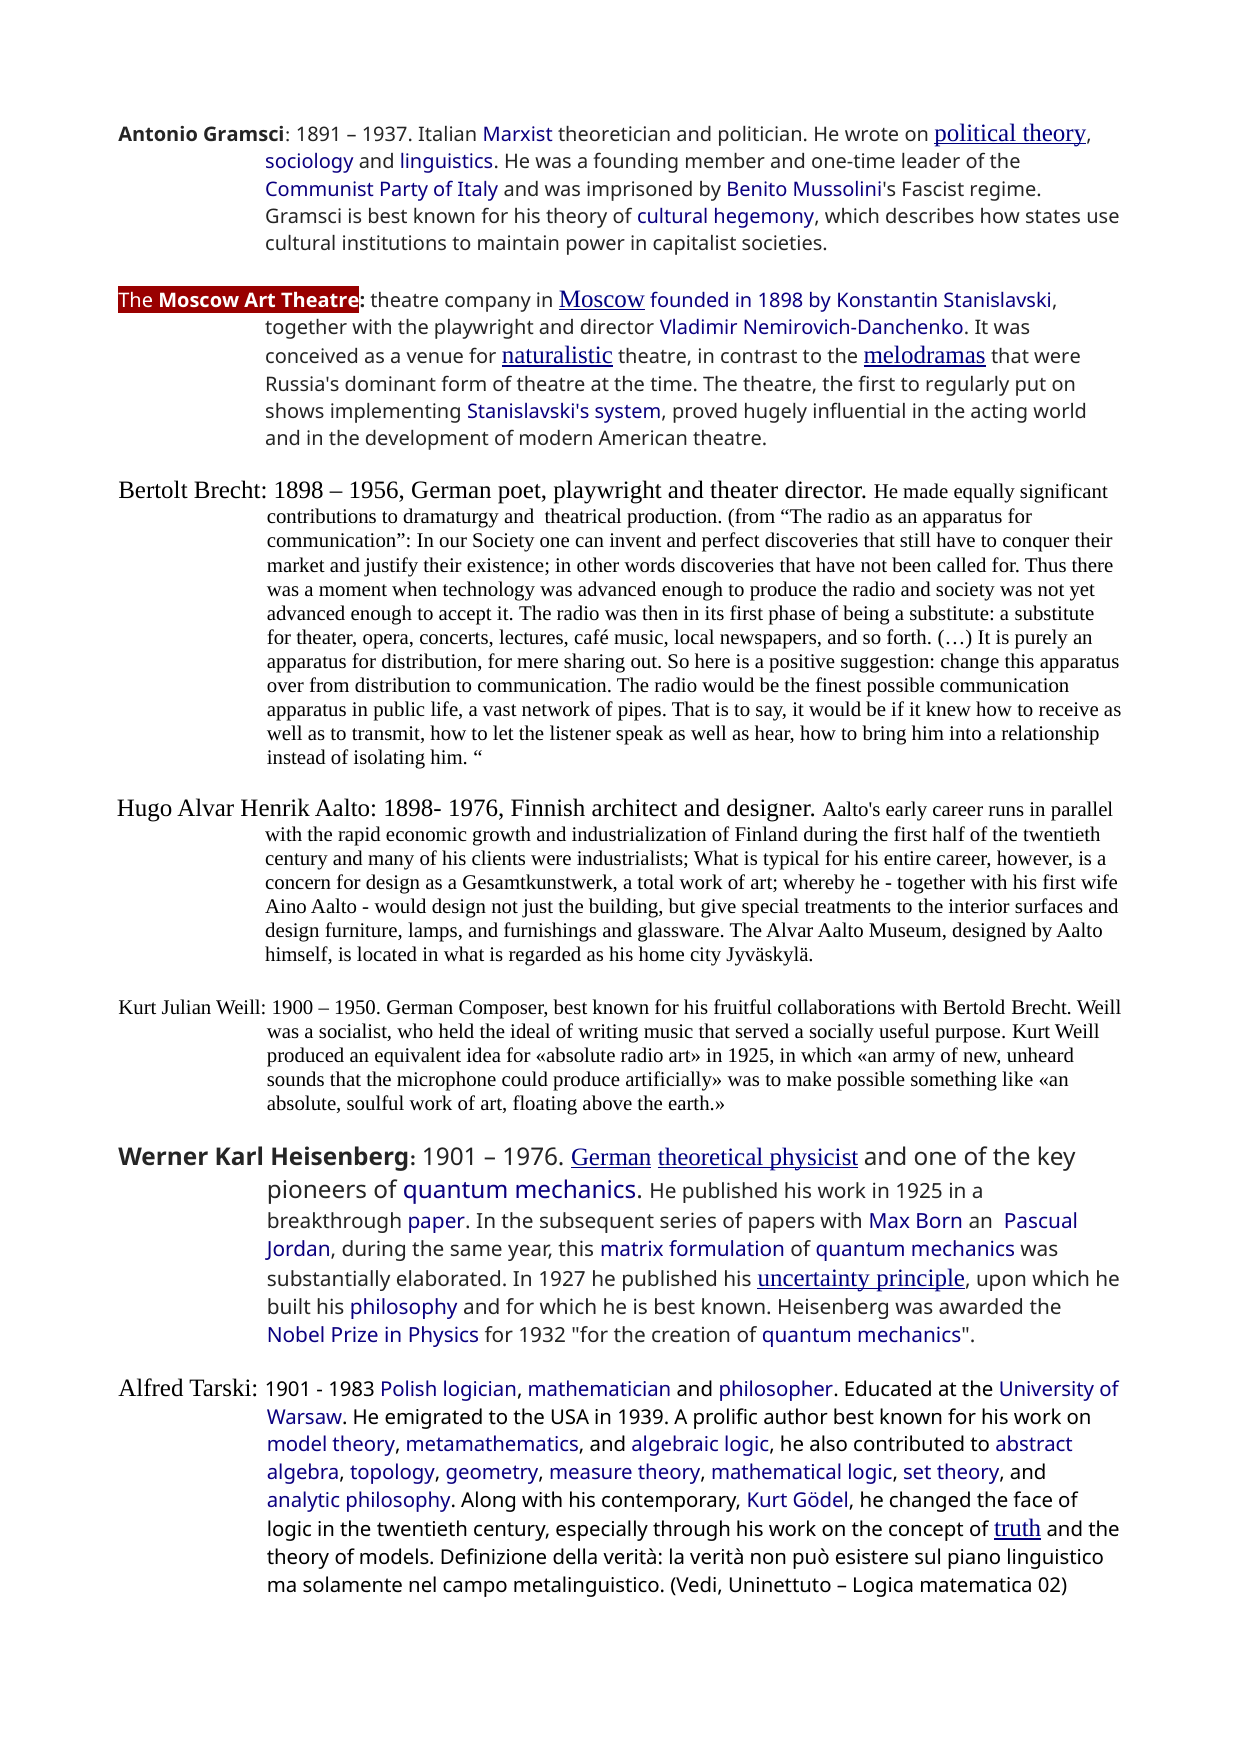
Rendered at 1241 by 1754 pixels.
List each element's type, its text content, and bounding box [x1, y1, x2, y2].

text Hugo Alvar Henrik Aalto: 1898- 1976, Finnish architect and designer. Aalto's early career runs in parallel with the rapid economic growth and industrialization of Finland during the first half of the twentieth century and many of his clients were industrialists; What is typical for his entire career, however, is a concern for design as a Gesamtkunstwerk, a total work of art; whereby he - together with his first wife Aino Aalto - would design not just the building, but give special treatments to the interior surfaces and design furniture, lamps, and furnishings and glassware. The Alvar Aalto Museum, designed by Aalto himself, is located in what is regarded as his home city Jyväskylä. [117, 793, 1122, 966]
text Werner Karl Heisenberg: 1901 – 1976. German theoretical physicist and one of the key pioneers of quantum mechanics. He published his work in 1925 in a breakthrough paper. In the subsequent series of papers with Max Born an Pascual Jordan, during the same year, this matrix formulation of quantum mechanics was substantially elaborated. In 1927 he published his uncertainty principle, upon which he built his philosophy and for which he is best known. Heisenberg was awarded the Nobel Prize in Physics for 1932 "for the creation of quantum mechanics". [118, 1139, 1122, 1349]
text Kurt Julian Weill: 1900 – 1950. German Composer, best known for his fruitful collaborations with Bertold Brecht. Weill was a socialist, who held the ideal of writing music that served a socially useful purpose. Kurt Weill produced an equivalent idea for «absolute radio art» in 1925, in which «an army of new, unheard sounds that the microphone could produce artificially» was to make possible something like «an absolute, soulful work of art, floating above the earth.» [118, 995, 1122, 1115]
text The Moscow Art Theatre: theatre company in Moscow founded in 1898 by Konstantin Stanislavski, together with the playwright and director Vladimir Nemirovich-Danchenko. It was conceived as a venue for naturalistic theatre, in contrast to the melodramas that were Russia's dominant form of theatre at the time. The theatre, the first to regularly put on shows implementing Stanislavski's system, proved hugely influential in the acting world and in the development of modern American theatre. [118, 284, 1122, 452]
text Alfred Tarski: 1901 - 1983 Polish logician, mathematician and philosopher. Educated at the University of Warsaw. He emigrated to the USA in 1939. A prolific author best known for his work on model theory, metamathematics, and algebraic logic, he also contributed to abstract algebra, topology, geometry, measure theory, mathematical logic, set theory, and analytic philosophy. Along with his contemporary, Kurt Gödel, he changed the face of logic in the twentieth century, especially through his work on the concept of truth and the theory of models. Definizione della verità: la verità non può esistere sul piano linguistico ma solamente nel campo metalinguistico. (Vedi, Uninettuto – Logica matematica 02) [118, 1373, 1122, 1598]
text Bertolt Brecht: 1898 – 1956, German poet, playwright and theater director. He made equally significant contributions to dramaturgy and theatrical production. (from “The radio as an apparatus for communication”: In our Society one can invent and perfect discoveries that still have to conquer their market and justify their existence; in other words discoveries that have not been called for. Thus there was a moment when technology was advanced enough to produce the radio and society was not yet advanced enough to accept it. The radio was then in its first phase of being a substitute: a substitute for theater, opera, concerts, lectures, café music, local newspapers, and so forth. (…) It is purely an apparatus for distribution, for mere sharing out. So here is a positive suggestion: change this apparatus over from distribution to communication. The radio would be the finest possible communication apparatus in public life, a vast network of pipes. That is to say, it would be if it knew how to receive as well as to transmit, how to let the listener speak as well as hear, how to bring him into a relationship instead of isolating him. “ [118, 476, 1122, 769]
text Antonio Gramsci: 1891 – 1937. Italian Marxist theoretician and politician. He wrote on political theory, sociology and linguistics. He was a founding member and one-time leader of the Communist Party of Italy and was imprisoned by Benito Mussolini's Fascist regime. Gramsci is best known for his theory of cultural hegemony, which describes how states use cultural institutions to maintain power in capitalist societies. [118, 118, 1122, 257]
